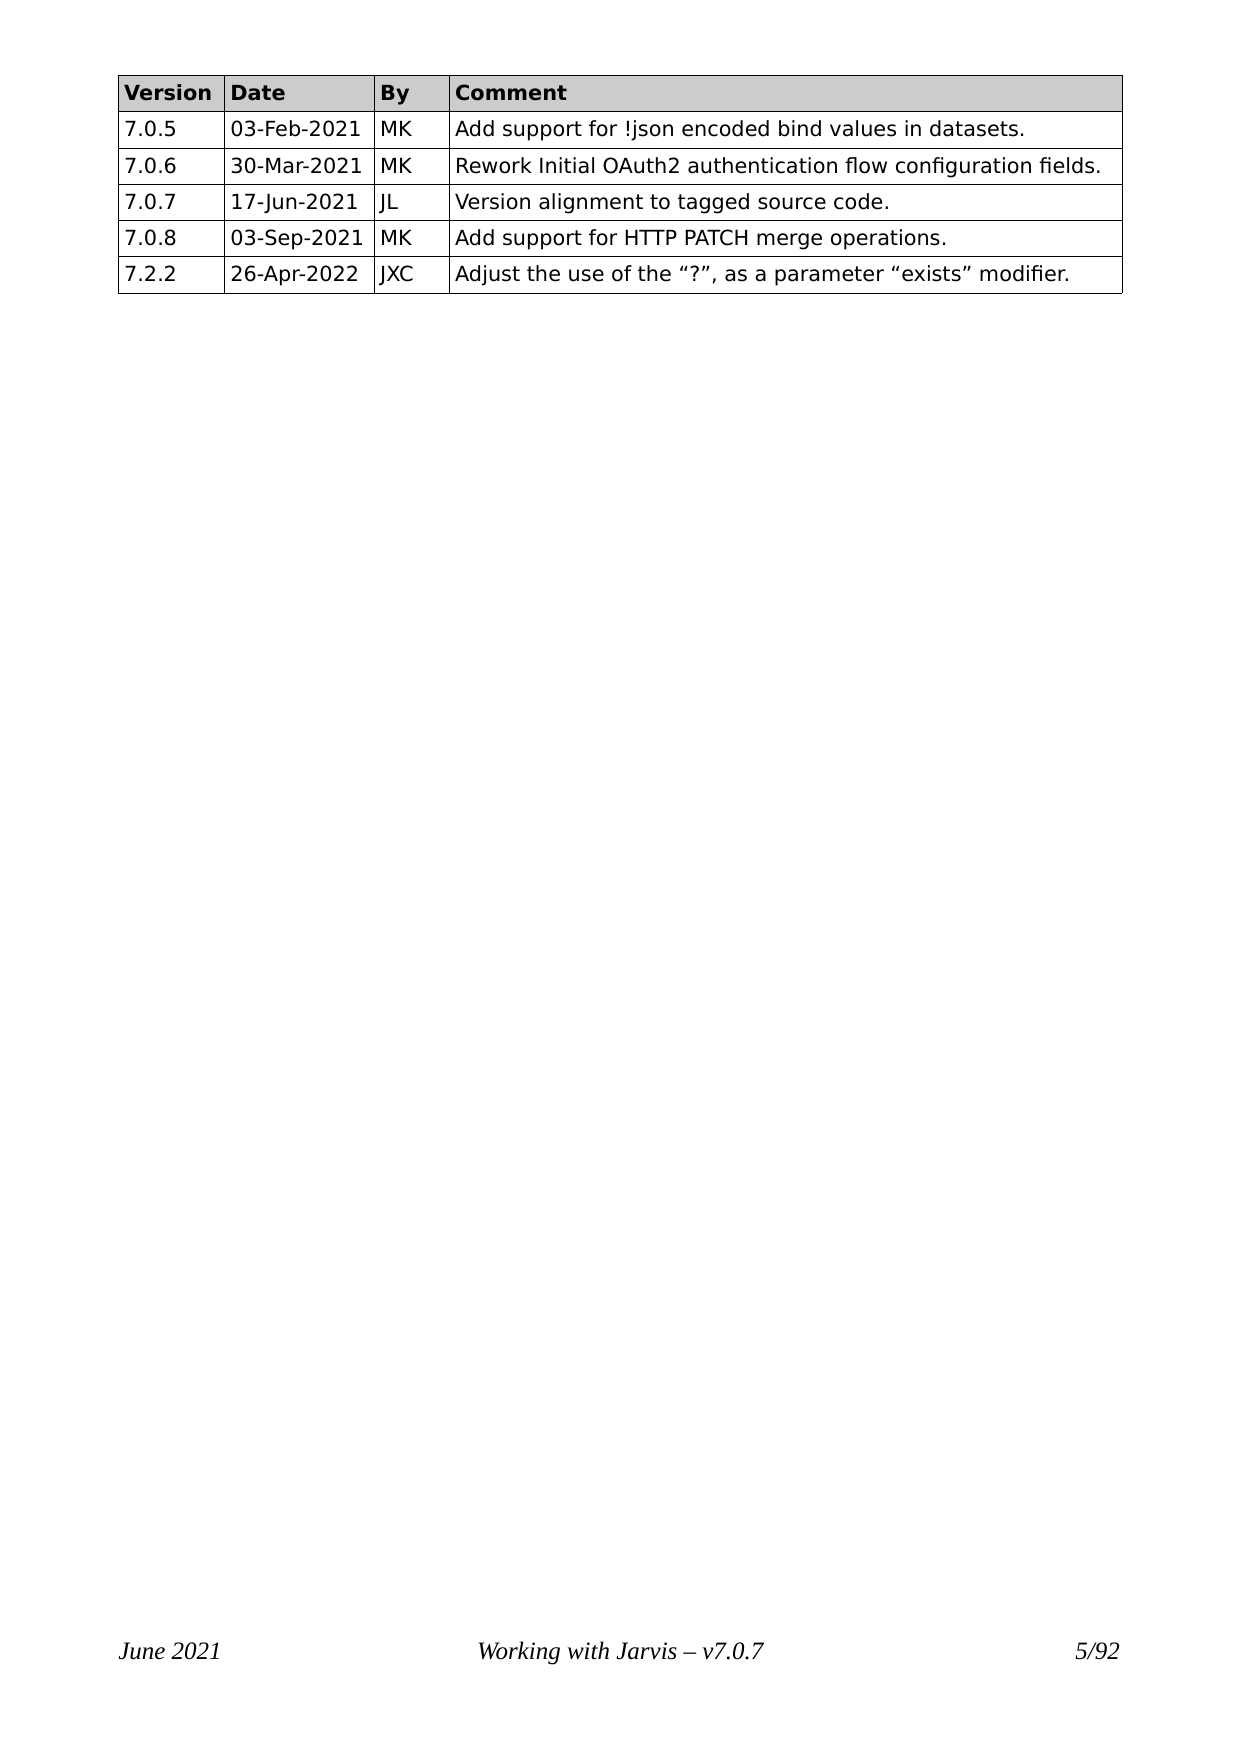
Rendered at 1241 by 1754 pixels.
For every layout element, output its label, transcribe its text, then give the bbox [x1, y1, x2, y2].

table_cell 26-Apr-2022 [225, 257, 374, 292]
table_cell MK [375, 149, 449, 184]
table_cell JXC [375, 257, 449, 292]
table_cell 03-Sep-2021 [225, 221, 374, 256]
table_cell 30-Mar-2021 [225, 149, 374, 184]
table_cell 7.0.8 [119, 221, 224, 256]
table_cell MK [375, 221, 449, 256]
table_cell Adjust the use of the “?”, as a parameter “exists” modifier. [450, 257, 1122, 292]
table_header Comment [450, 76, 1122, 111]
table_cell 7.2.2 [119, 257, 224, 292]
table_cell 7.0.7 [119, 185, 224, 220]
table_cell MK [375, 112, 449, 147]
table_cell 7.0.5 [119, 112, 224, 147]
table_cell 03-Feb-2021 [225, 112, 374, 147]
table_cell 17-Jun-2021 [225, 185, 374, 220]
table_header Date [225, 76, 374, 111]
table_cell 7.0.6 [119, 149, 224, 184]
table_cell JL [375, 185, 449, 220]
table_cell Add support for !json encoded bind values in datasets. [450, 112, 1122, 147]
table_cell Version alignment to tagged source code. [450, 185, 1122, 220]
table_header By [375, 76, 449, 111]
table_cell Add support for HTTP PATCH merge operations. [450, 221, 1122, 256]
table_header Version [119, 76, 224, 111]
table_cell Rework Initial OAuth2 authentication flow configuration fields. [450, 149, 1122, 184]
